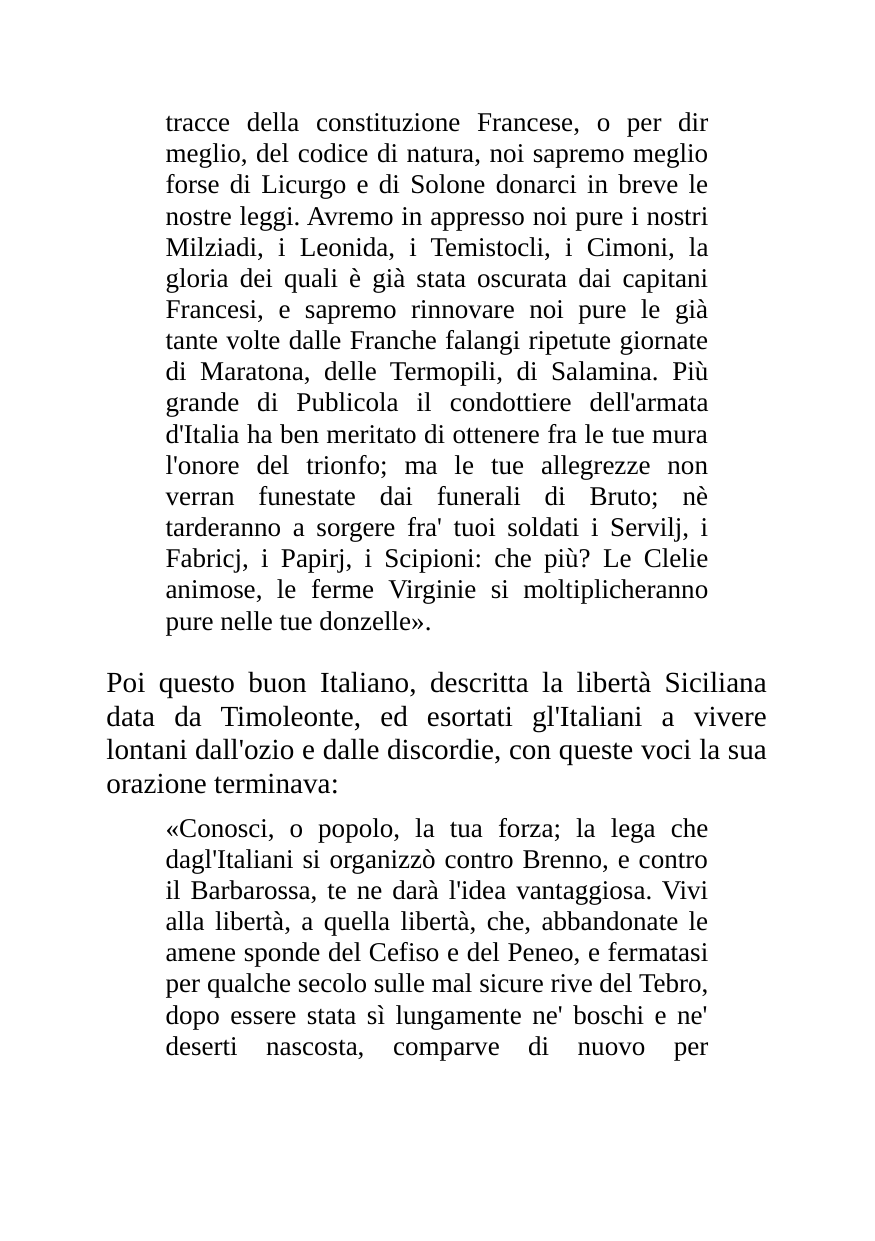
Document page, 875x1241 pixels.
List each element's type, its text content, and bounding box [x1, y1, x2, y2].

text Poi questo buon Italiano, descritta la libertà Siciliana data da Timoleonte, ed esortati gl'Italiani a vivere lontani dall'ozio e dalle discordie, con queste voci la sua orazione terminava: [106, 665, 768, 799]
text tracce della constituzione Francese, o per dir meglio, del codice di natura, noi sapremo meglio forse di Licurgo e di Solone donarci in breve le nostre leggi. Avremo in appresso noi pure i nostri Milziadi, i Leonida, i Temistocli, i Cimoni, la gloria dei quali è già stata oscurata dai capitani Francesi, e sapremo rinnovare noi pure le già tante volte dalle Franche falangi ripetute giornate di Maratona, delle Termopili, di Salamina. Più grande di Publicola il condottiere dell'armata d'Italia ha ben meritato di ottenere fra le tue mura l'onore del trionfo; ma le tue allegrezze non verran funestate dai funerali di Bruto; nè tarderanno a sorgere fra' tuoi soldati i Servilj, i Fabricj, i Papirj, i Scipioni: che più? Le Clelie animose, le ferme Virginie si moltiplicheranno pure nelle tue donzelle». [165, 106, 709, 636]
text «Conosci, o popolo, la tua forza; la lega che dagl'Italiani si organizzò contro Brenno, e contro il Barbarossa, te ne darà l'idea vantaggiosa. Vivi alla libertà, a quella libertà, che, abbandonate le amene sponde del Cefiso e del Peneo, e fermatasi per qualche secolo sulle mal sicure rive del Tebro, dopo essere stata sì lungamente ne' boschi e ne' deserti nascosta, comparve di nuovo per [165, 812, 709, 1061]
